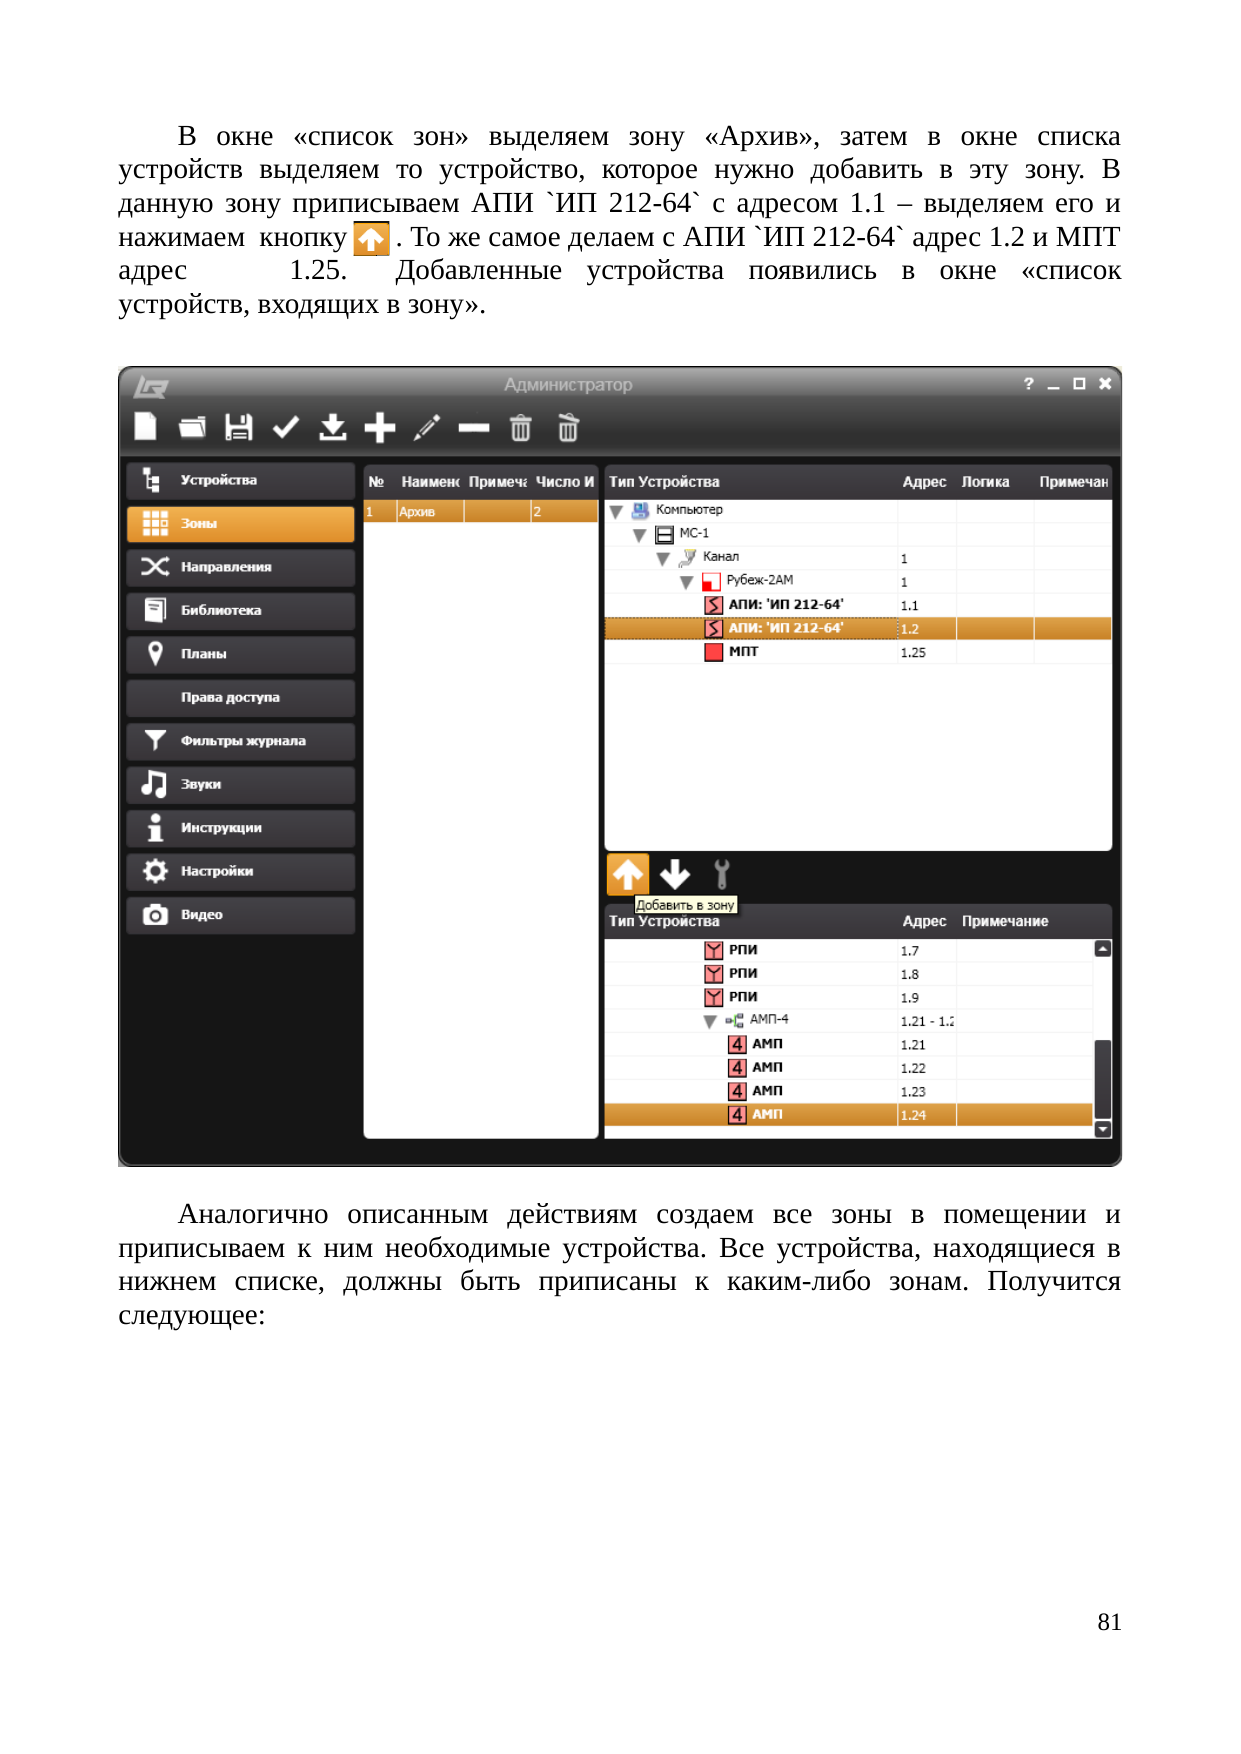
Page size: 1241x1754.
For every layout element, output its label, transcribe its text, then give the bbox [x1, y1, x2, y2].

picture [118, 366, 1123, 1167]
text Аналогично описанным действиям создаем все зоны в помещении и приписываем к ним необходимые устройства. Все устройства, находящиеся в нижнем списке, должны быть приписаны к каким-либо зонам. Получится следующее: [118, 1167, 1122, 1331]
picture [353, 221, 390, 256]
text В окне «список зон» выделяем зону «Архив», затем в окне списка устройств выделяем то устройство, которое нужно добавить в эту зону. В данную зону приписываем АПИ `ИП 212-64` с адресом 1.1 – выделяем его и нажимаем кнопку . То же самое делаем с АПИ `ИП 212-64` адрес 1.2 и МПТ адрес 1.25. Добавленные устройства появились в окне «список устройств, входящих в зону». [118, 118, 1122, 319]
text [118, 319, 1122, 366]
